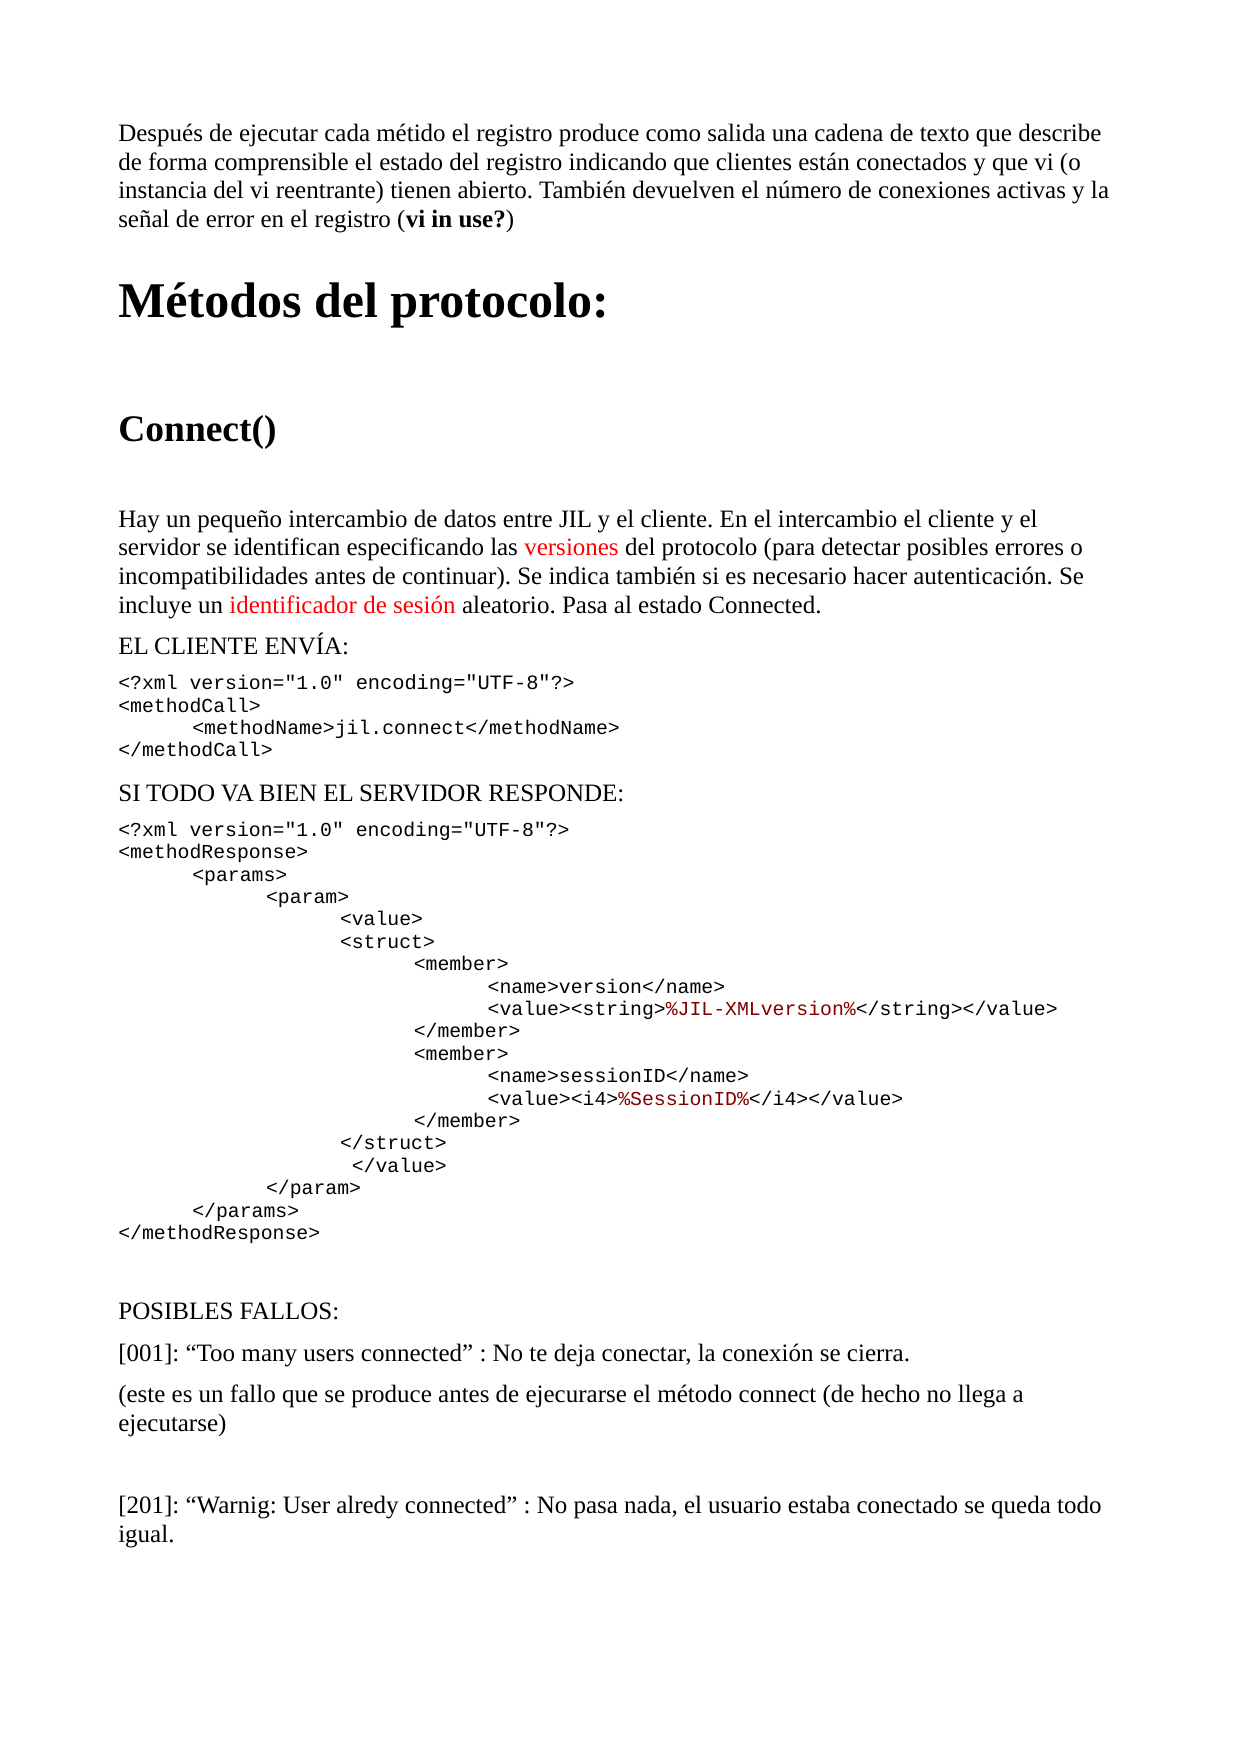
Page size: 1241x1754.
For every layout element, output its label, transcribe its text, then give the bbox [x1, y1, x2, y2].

text </params> [118, 1201, 1122, 1223]
text [001]: “Too many users connected” : No te deja conectar, la conexión se cierra. [118, 1338, 1122, 1366]
text </param> [118, 1178, 1122, 1201]
text </methodResponse> [118, 1223, 1122, 1245]
text <value><i4>%SessionID%</i4></value> [118, 1088, 1122, 1111]
text <struct> [118, 932, 1122, 954]
text <methodCall> [118, 696, 1122, 718]
subtitle Métodos del protocolo: [118, 271, 1122, 328]
text <?xml version="1.0" encoding="UTF-8"?> [118, 820, 1122, 842]
text Después de ejecutar cada métido el registro produce como salida una cadena de texto que describe de forma comprensible el estado del registro indicando que clientes están conectados y que vi (o instancia del vi reentrante) tienen abierto. También devuelven el número de conexiones activas y la señal de error en el registro (vi in use?) [118, 118, 1122, 233]
text </member> [118, 1111, 1122, 1133]
text </methodCall> [118, 740, 1122, 763]
text [201]: “Warnig: User alredy connected” : No pasa nada, el usuario estaba conectado se queda todo igual. [118, 1490, 1122, 1548]
text <param> [118, 887, 1122, 909]
text <member> [118, 1044, 1122, 1066]
subtitle Connect() [118, 407, 1122, 450]
text <value><string>%JIL-XMLversion%</string></value> [118, 999, 1122, 1021]
text Hay un pequeño intercambio de datos entre JIL y el cliente. En el intercambio el cliente y el servidor se identifican especificando las versiones del protocolo (para detectar posibles errores o incompatibilidades antes de continuar). Se indica también si es necesario hacer autenticación. Se incluye un identificador de sesión aleatorio. Pasa al estado Connected. [118, 504, 1122, 619]
text (este es un fallo que se produce antes de ejecurarse el método connect (de hecho no llega a ejecutarse) [118, 1379, 1122, 1436]
text <params> [118, 864, 1122, 887]
text <methodName>jil.connect</methodName> [118, 718, 1122, 740]
text </value> [118, 1156, 1122, 1178]
text </member> [118, 1021, 1122, 1044]
text <methodResponse> [118, 842, 1122, 864]
text </struct> [118, 1133, 1122, 1156]
text POSIBLES FALLOS: [118, 1296, 1122, 1325]
text SI TODO VA BIEN EL SERVIDOR RESPONDE: [118, 778, 1122, 807]
text <name>sessionID</name> [118, 1066, 1122, 1088]
text EL CLIENTE ENVÍA: [118, 631, 1122, 660]
text <value> [118, 909, 1122, 932]
text <?xml version="1.0" encoding="UTF-8"?> [118, 672, 1122, 696]
text <member> [118, 954, 1122, 977]
text <name>version</name> [118, 977, 1122, 999]
